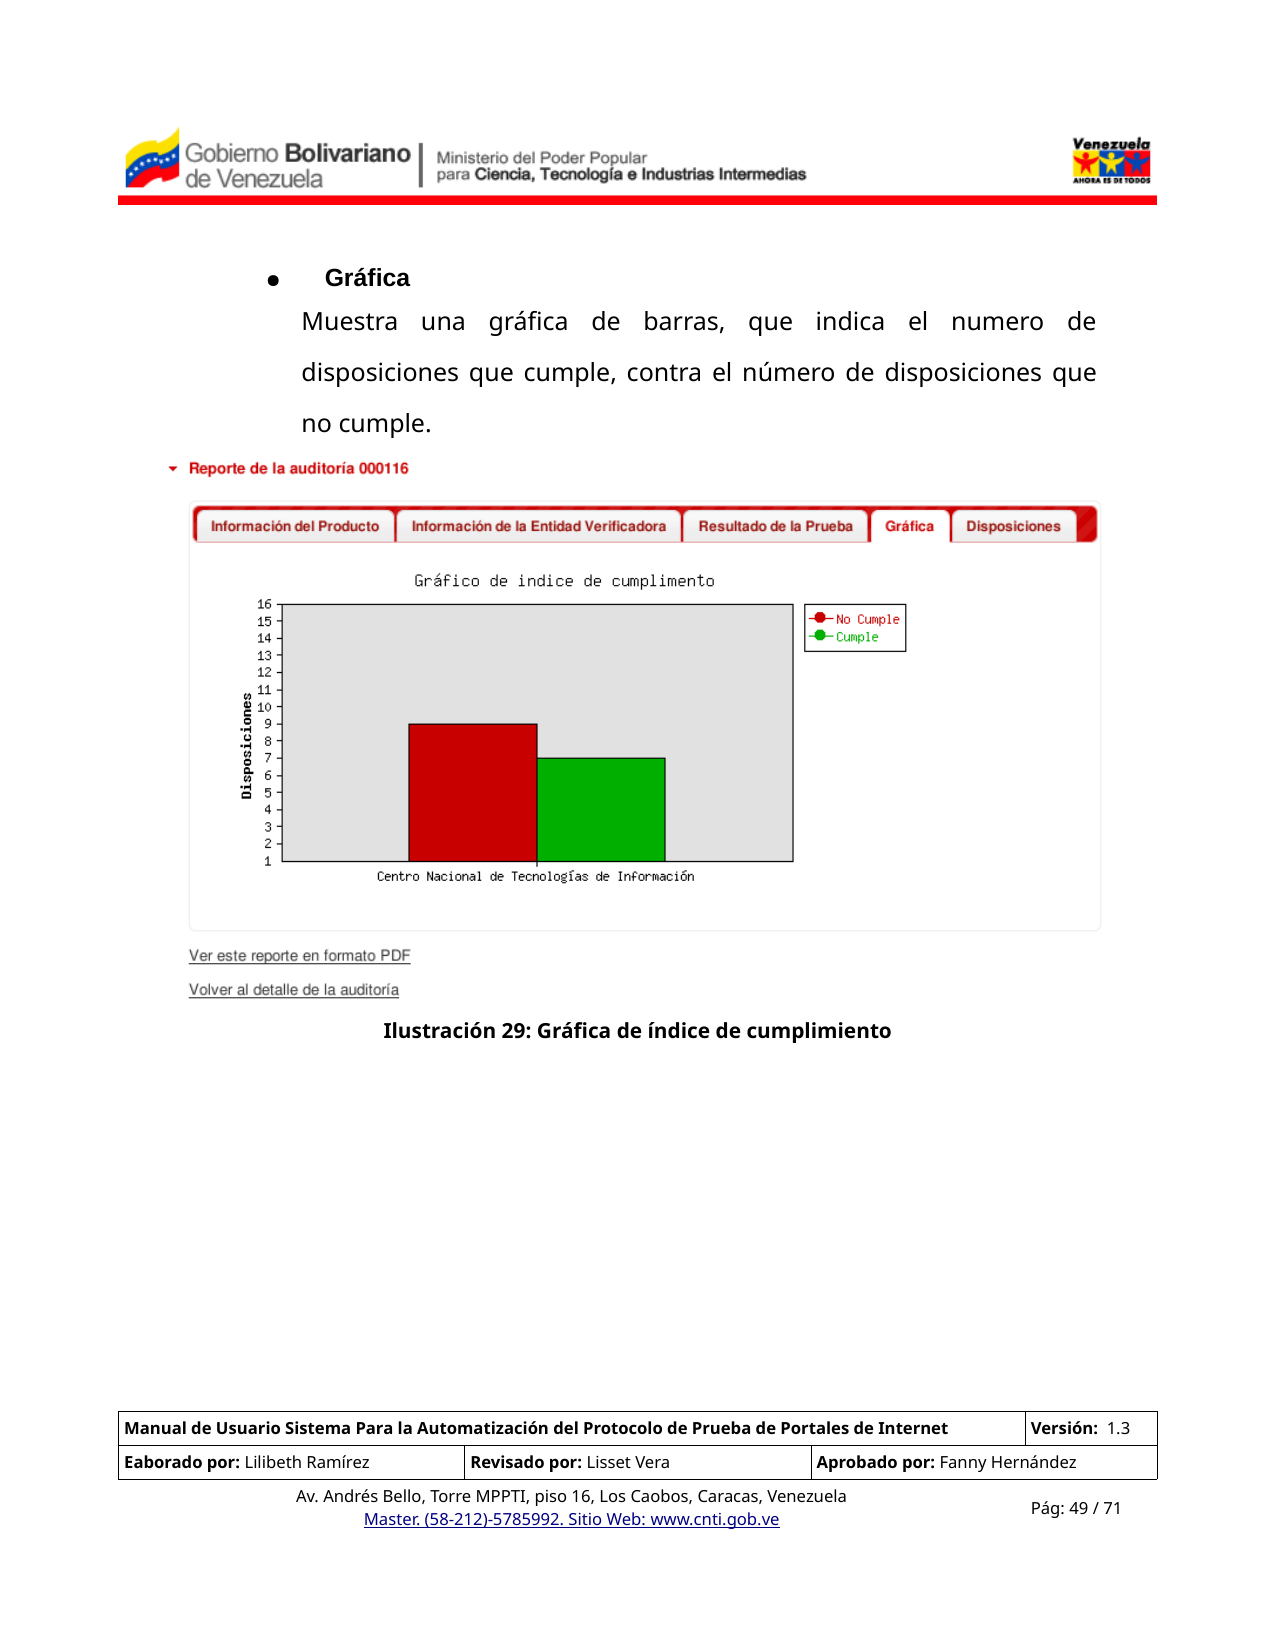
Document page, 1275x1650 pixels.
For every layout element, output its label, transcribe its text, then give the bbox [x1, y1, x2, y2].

text Muestra una gráfica de barras, que indica el numero de disposiciones que cumple, contra el número de disposiciones que no cumple. [301, 304, 1098, 440]
subtitle Gráfica [266, 263, 1157, 291]
text Ilustración 29: Gráfica de índice de cumplimiento [157, 1016, 1118, 1044]
picture [118, 119, 1157, 205]
picture [157, 456, 1119, 1016]
